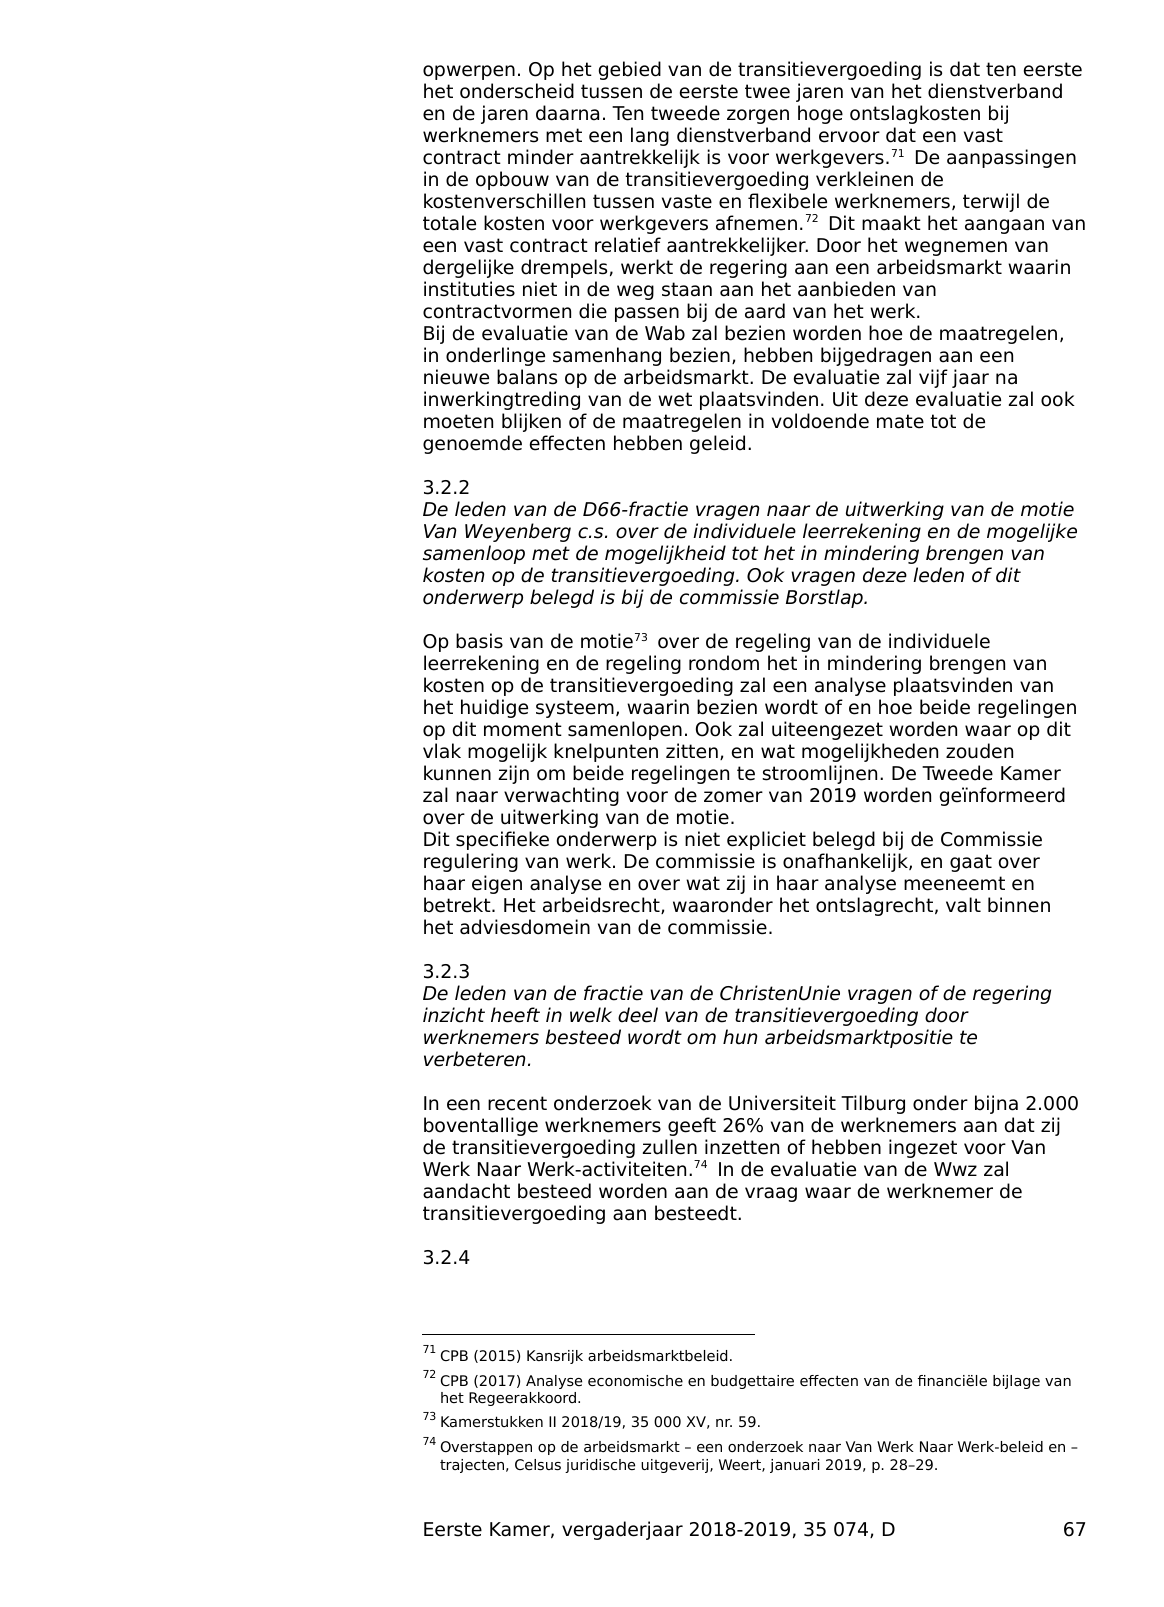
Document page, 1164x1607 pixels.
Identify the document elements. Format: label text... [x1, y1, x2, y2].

text opwerpen. Op het gebied van de transitievergoeding is dat ten eerste het onderscheid tussen de eerste twee jaren van het dienstverband en de jaren daarna. Ten tweede zorgen hoge ontslagkosten bij werknemers met een lang dienstverband ervoor dat een vast contract minder aantrekkelijk is voor werkgevers. De aanpassingen in de opbouw van de transitievergoeding verkleinen de kostenverschillen tussen vaste en flexibele werknemers, terwijl de totale kosten voor werkgevers afnemen. Dit maakt het aangaan van een vast contract relatief aantrekkelijker. Door het wegnemen van dergelijke drempels, werkt de regering aan een arbeidsmarkt waarin instituties niet in de weg staan aan het aanbieden van contractvormen die passen bij de aard van het werk. [422, 59, 1087, 323]
text De leden van de D66-fractie vragen naar de uitwerking van de motie Van Weyenberg c.s. over de individuele leerrekening en de mogelijke samenloop met de mogelijkheid tot het in mindering brengen van kosten op de transitievergoeding. Ook vragen deze leden of dit onderwerp belegd is bij de commissie Borstlap. [422, 499, 1087, 609]
text De leden van de fractie van de ChristenUnie vragen of de regering inzicht heeft in welk deel van de transitievergoeding door werknemers besteed wordt om hun arbeidsmarktpositie te verbeteren. [422, 983, 1087, 1071]
text Op basis van de motie over de regeling van de individuele leerrekening en de regeling rondom het in mindering brengen van kosten op de transitievergoeding zal een analyse plaatsvinden van het huidige systeem, waarin bezien wordt of en hoe beide regelingen op dit moment samenlopen. Ook zal uiteengezet worden waar op dit vlak mogelijk knelpunten zitten, en wat mogelijkheden zouden kunnen zijn om beide regelingen te stroomlijnen. De Tweede Kamer zal naar verwachting voor de zomer van 2019 worden geïnformeerd over de uitwerking van de motie. [422, 631, 1087, 829]
text 3.2.3 [422, 961, 1087, 983]
text Bij de evaluatie van de Wab zal bezien worden hoe de maatregelen, in onderlinge samenhang bezien, hebben bijgedragen aan een nieuwe balans op de arbeidsmarkt. De evaluatie zal vijf jaar na inwerkingtreding van de wet plaatsvinden. Uit deze evaluatie zal ook moeten blijken of de maatregelen in voldoende mate tot de genoemde effecten hebben geleid. [422, 323, 1087, 455]
text 3.2.4 [422, 1247, 1087, 1269]
text Overstappen op de arbeidsmarkt – een onderzoek naar Van Werk Naar Werk-beleid en – trajecten, Celsus juridische uitgeverij, Weert, januari 2019, p. 28–29. [422, 1435, 1087, 1474]
text CPB (2017) Analyse economische en budgettaire effecten van de financiële bijlage van het Regeerakkoord. [422, 1368, 1087, 1407]
text Dit specifieke onderwerp is niet expliciet belegd bij de Commissie regulering van werk. De commissie is onafhankelijk, en gaat over haar eigen analyse en over wat zij in haar analyse meeneemt en betrekt. Het arbeidsrecht, waaronder het ontslagrecht, valt binnen het adviesdomein van de commissie. [422, 829, 1087, 939]
text Kamerstukken II 2018/19, 35 000 XV, nr. 59. [422, 1410, 1087, 1432]
text CPB (2015) Kansrijk arbeidsmarktbeleid. [422, 1343, 1087, 1366]
text In een recent onderzoek van de Universiteit Tilburg onder bijna 2.000 boventallige werknemers geeft 26% van de werknemers aan dat zij de transitievergoeding zullen inzetten of hebben ingezet voor Van Werk Naar Werk-activiteiten. In de evaluatie van de Wwz zal aandacht besteed worden aan de vraag waar de werknemer de transitievergoeding aan besteedt. [422, 1093, 1087, 1225]
text 3.2.2 [422, 477, 1087, 499]
